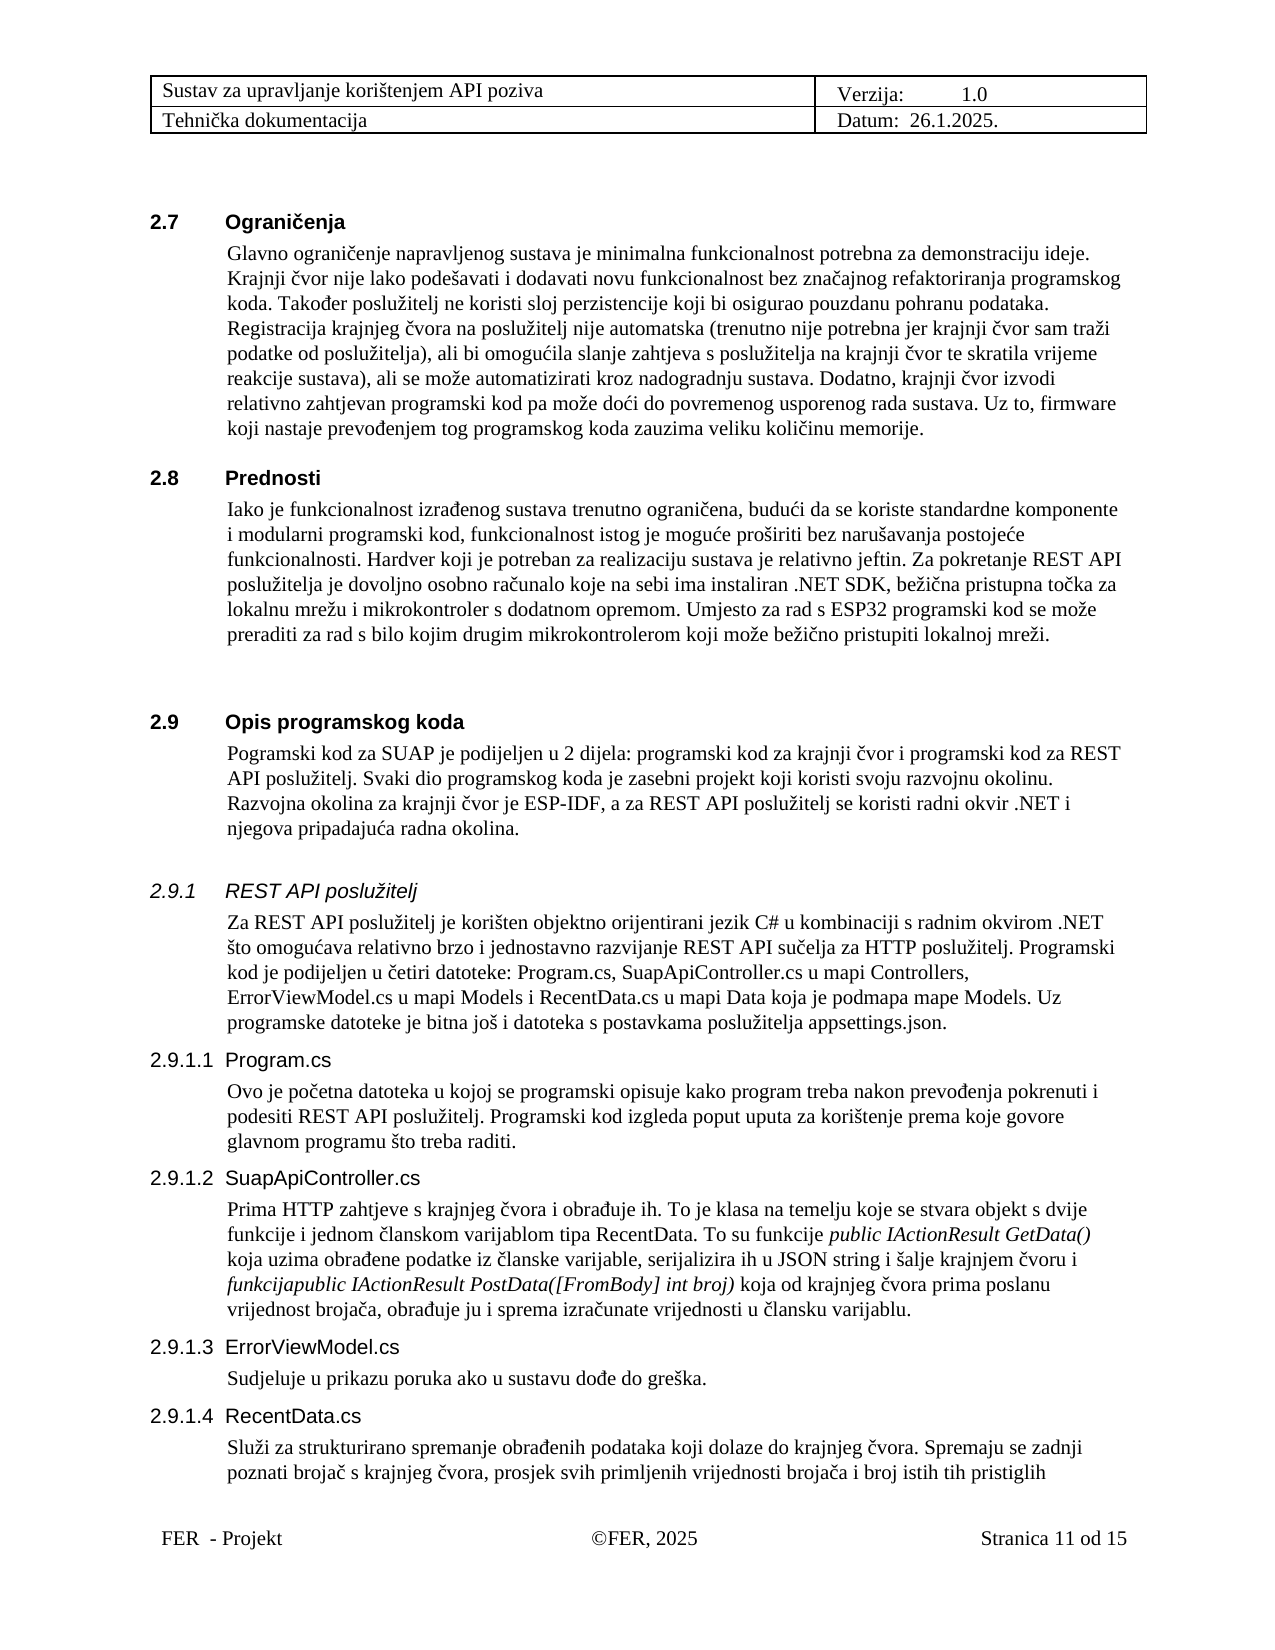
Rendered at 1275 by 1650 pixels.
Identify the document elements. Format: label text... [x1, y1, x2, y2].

text Pogramski kod za SUAP je podijeljen u 2 dijela: programski kod za krajnji čvor i programski kod za REST API poslužitelj. Svaki dio programskog koda je zasebni projekt koji koristi svoju razvojnu okolinu. [227, 740, 1125, 790]
text Za REST API poslužitelj je korišten objektno orijentirani jezik C# u kombinaciji s radnim okvirom .NET što omogućava relativno brzo i jednostavno razvijanje REST API sučelja za HTTP poslužitelj. Programski kod je podijeljen u četiri datoteke: Program.cs, SuapApiController.cs u mapi Controllers, ErrorViewModel.cs u mapi Models i RecentData.cs u mapi Data koja je podmapa mape Models. Uz programske datoteke je bitna još i datoteka s postavkama poslužitelja appsettings.json. [227, 909, 1125, 1034]
text Prima HTTP zahtjeve s krajnjeg čvora i obrađuje ih. To je klasa na temelju koje se stvara objekt s dvije funkcije i jednom članskom varijablom tipa RecentData. To su funkcije public IActionResult GetData() koja uzima obrađene podatke iz članske varijable, serijalizira ih u JSON string i šalje krajnjem čvoru i funkcijapublic IActionResult PostData([FromBody] int broj) koja od krajnjeg čvora prima poslanu vrijednost brojača, obrađuje ju i sprema izračunate vrijednosti u člansku varijablu. [227, 1196, 1125, 1321]
subtitle SuapApiController.cs [150, 1165, 1125, 1190]
subtitle RecentData.cs [150, 1403, 1125, 1428]
subtitle ErrorViewModel.cs [150, 1334, 1125, 1359]
text Glavno ograničenje napravljenog sustava je minimalna funkcionalnost potrebna za demonstraciju ideje. Krajnji čvor nije lako podešavati i dodavati novu funkcionalnost bez značajnog refaktoriranja programskog koda. Također poslužitelj ne koristi sloj perzistencije koji bi osigurao pouzdanu pohranu podataka. Registracija krajnjeg čvora na poslužitelj nije automatska (trenutno nije potrebna jer krajnji čvor sam traži podatke od poslužitelja), ali bi omogućila slanje zahtjeva s poslužitelja na krajnji čvor te skratila vrijeme reakcije sustava), ali se može automatizirati kroz nadogradnju sustava. Dodatno, krajnji čvor izvodi relativno zahtjevan programski kod pa može doći do povremenog usporenog rada sustava. Uz to, firmware koji nastaje prevođenjem tog programskog koda zauzima veliku količinu memorije. [227, 240, 1125, 440]
subtitle Ograničenja [150, 209, 1125, 234]
subtitle Program.cs [150, 1046, 1125, 1071]
subtitle Opis programskog koda [150, 709, 1125, 734]
text Ovo je početna datoteka u kojoj se programski opisuje kako program treba nakon prevođenja pokrenuti i podesiti REST API poslužitelj. Programski kod izgleda poput uputa za korištenje prema koje govore glavnom programu što treba raditi. [227, 1078, 1125, 1153]
text Sudjeluje u prikazu poruka ako u sustavu dođe do greška. [227, 1365, 1125, 1390]
text Razvojna okolina za krajnji čvor je ESP-IDF, a za REST API poslužitelj se koristi radni okvir .NET i njegova pripadajuća radna okolina. [227, 790, 1125, 840]
subtitle REST API poslužitelj [150, 878, 1125, 903]
text Iako je funkcionalnost izrađenog sustava trenutno ograničena, budući da se koriste standardne komponente i modularni programski kod, funkcionalnost istog je moguće proširiti bez narušavanja postojeće funkcionalnosti. Hardver koji je potreban za realizaciju sustava je relativno jeftin. Za pokretanje REST API poslužitelja je dovoljno osobno računalo koje na sebi ima instaliran .NET SDK, bežična pristupna točka za lokalnu mrežu i mikrokontroler s dodatnom opremom. Umjesto za rad s ESP32 programski kod se može preraditi za rad s bilo kojim drugim mikrokontrolerom koji može bežično pristupiti lokalnoj mreži. [227, 496, 1125, 646]
text Služi za strukturirano spremanje obrađenih podataka koji dolaze do krajnjeg čvora. Spremaju se zadnji poznati brojač s krajnjeg čvora, prosjek svih primljenih vrijednosti brojača i broj istih tih pristiglih [227, 1434, 1125, 1484]
subtitle Prednosti [150, 465, 1125, 490]
